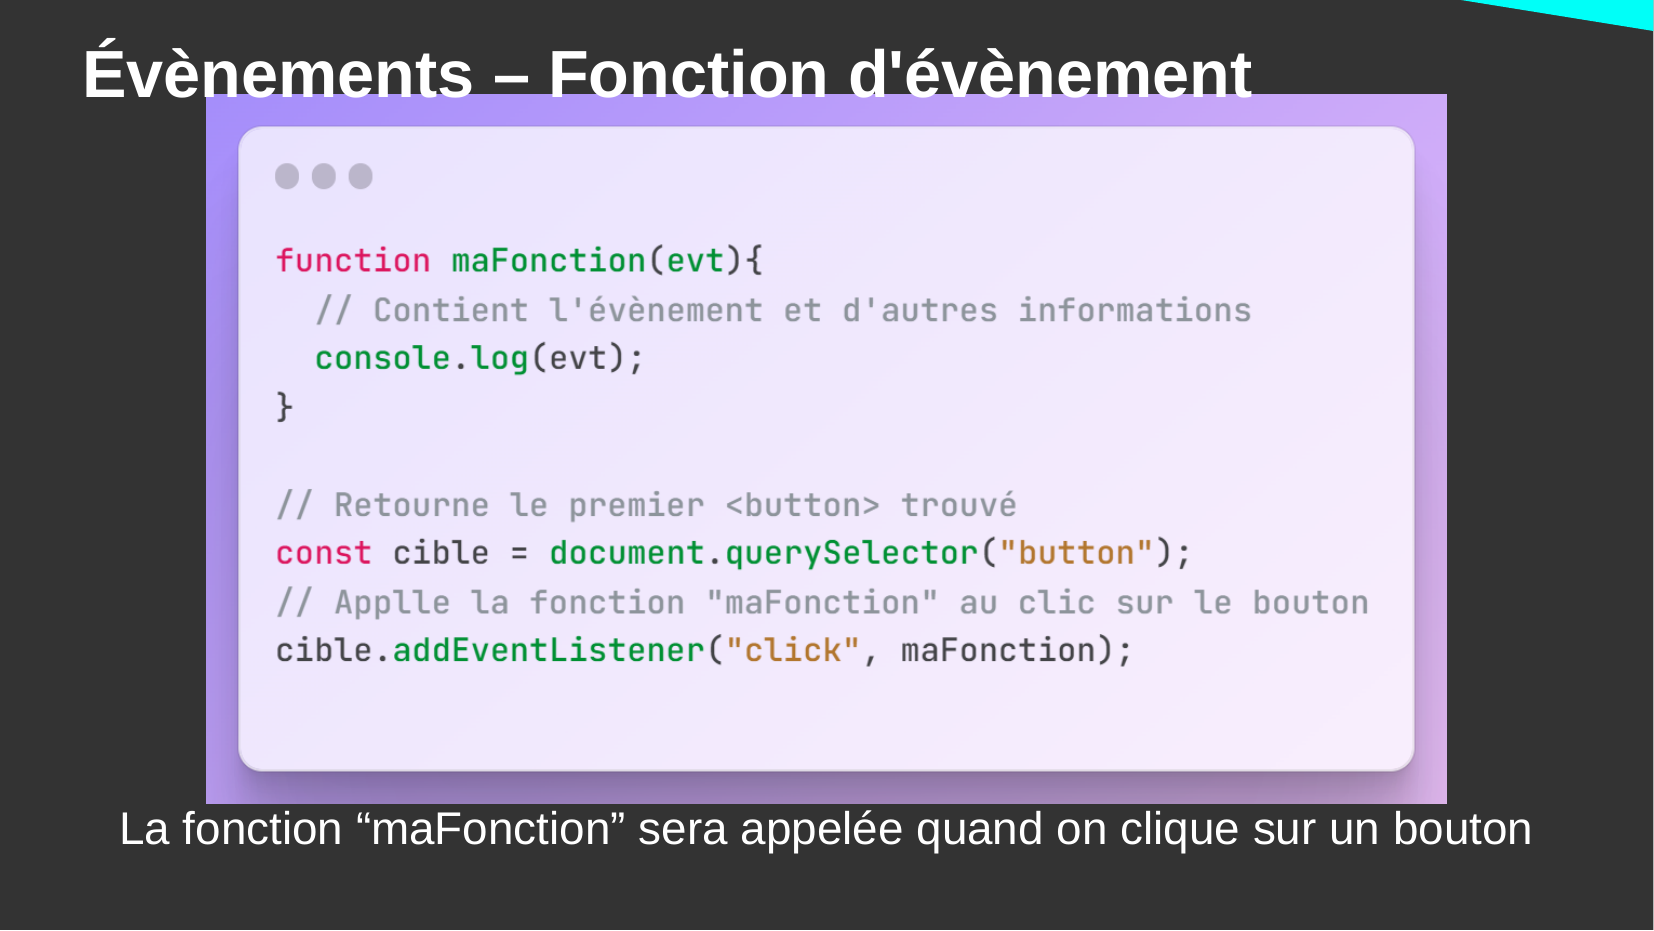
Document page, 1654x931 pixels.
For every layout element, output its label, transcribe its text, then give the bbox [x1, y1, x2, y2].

title La fonction “maFonction” sera appelée quand on clique sur un bouton [94, 803, 1560, 906]
text_box [1461, 0, 1654, 32]
title Évènements – Fonction d'évènement [82, 37, 1571, 114]
picture [206, 114, 1447, 803]
